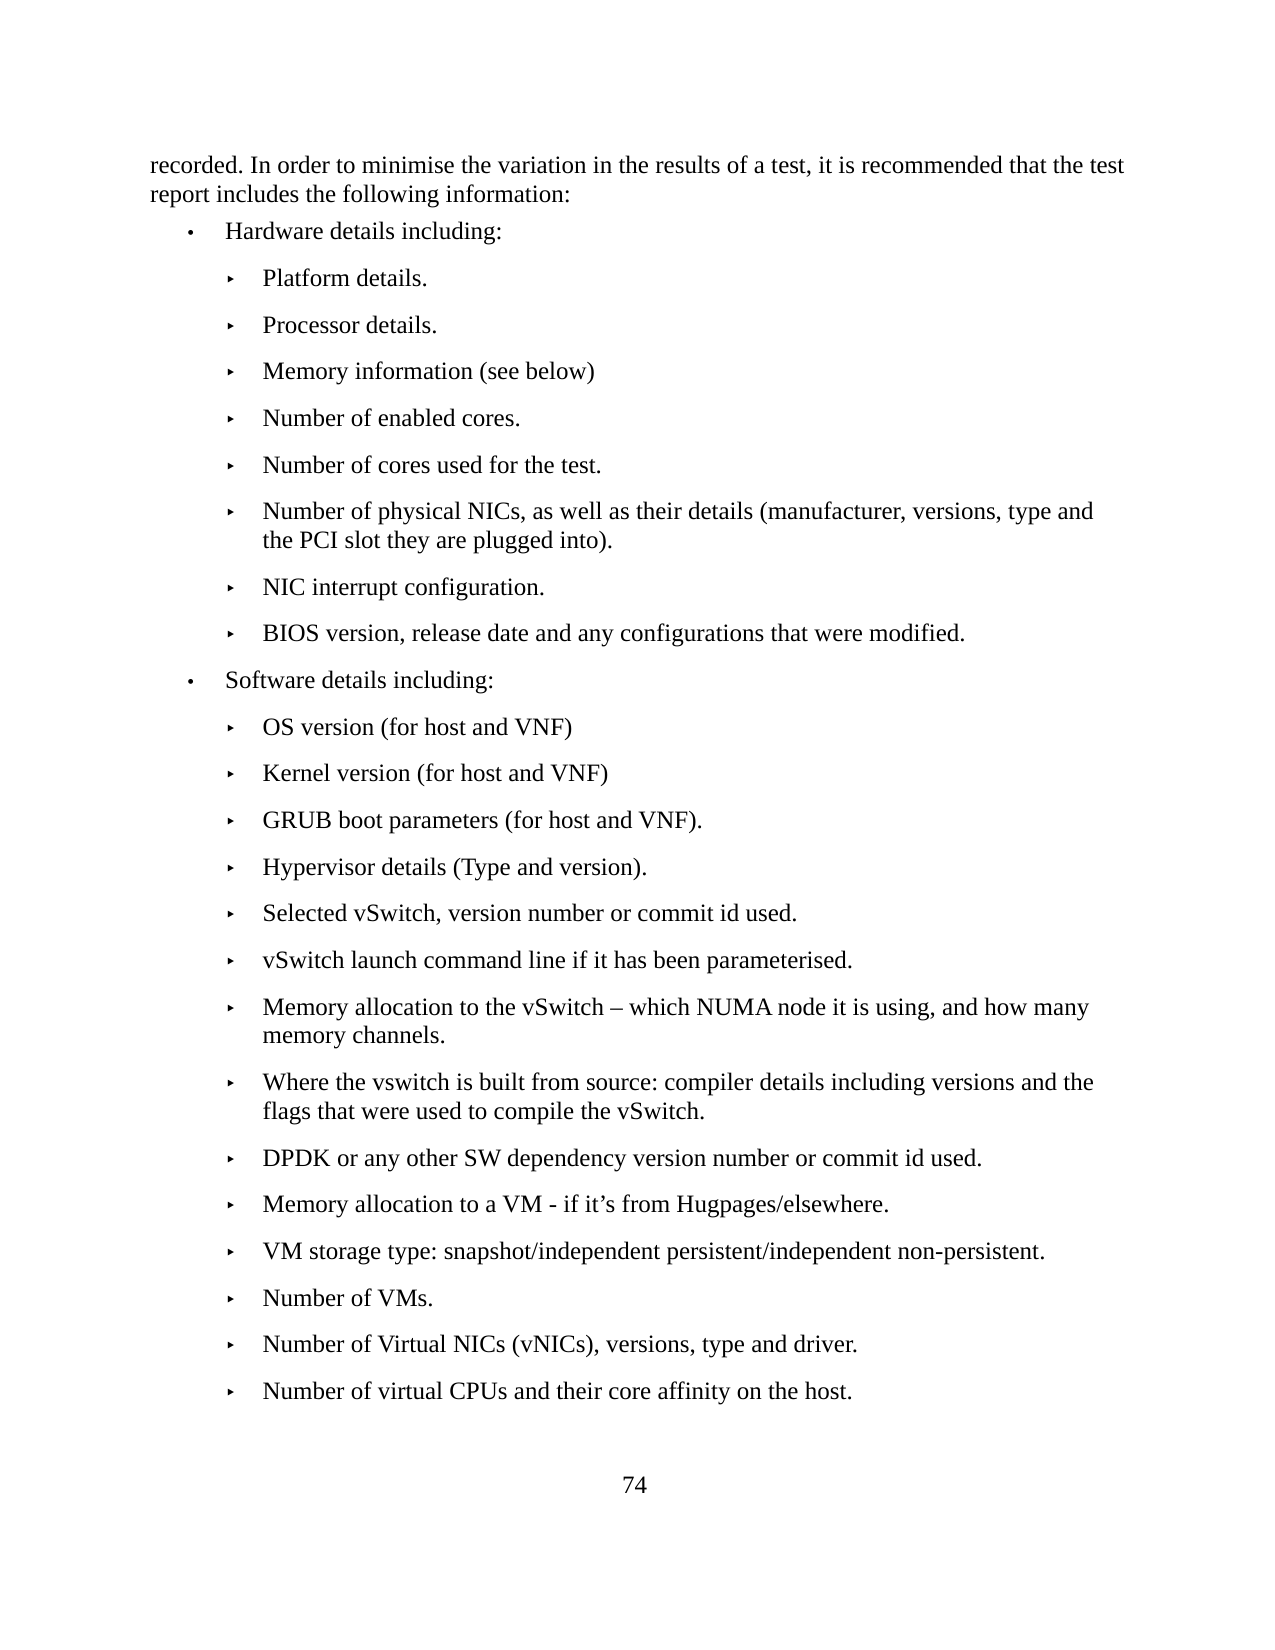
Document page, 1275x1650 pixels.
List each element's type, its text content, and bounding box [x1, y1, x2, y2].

list Number of enabled cores. [225, 403, 1125, 432]
list Number of virtual CPUs and their core affinity on the host. [225, 1376, 1125, 1405]
list Number of cores used for the test. [225, 450, 1125, 478]
list vSwitch launch command line if it has been parameterised. [225, 945, 1125, 974]
list GRUB boot parameters (for host and VNF). [225, 805, 1125, 834]
list Number of Virtual NICs (vNICs), versions, type and driver. [225, 1329, 1125, 1358]
list Memory information (see below) [225, 356, 1125, 385]
list Selected vSwitch, version number or commit id used. [225, 898, 1125, 927]
list Kernel version (for host and VNF) [225, 758, 1125, 787]
list Hypervisor details (Type and version). [225, 852, 1125, 881]
list Platform details. [225, 263, 1125, 292]
list VM storage type: snapshot/independent persistent/independent non-persistent. [225, 1236, 1125, 1265]
list DPDK or any other SW dependency version number or commit id used. [225, 1143, 1125, 1171]
list Hardware details including: [187, 216, 1125, 245]
list Memory allocation to a VM - if it’s from Hugpages/elsewhere. [225, 1189, 1125, 1218]
list Memory allocation to the vSwitch – which NUMA node it is using, and how many memory channels. [225, 992, 1125, 1049]
list Number of VMs. [225, 1283, 1125, 1311]
list Where the vswitch is built from source: compiler details including versions and the flags that were used to compile the vSwitch. [225, 1067, 1125, 1125]
list OS version (for host and VNF) [225, 712, 1125, 741]
list Number of physical NICs, as well as their details (manufacturer, versions, type and the PCI slot they are plugged into). [225, 496, 1125, 554]
list Software details including: [187, 665, 1125, 694]
list Processor details. [225, 310, 1125, 338]
list BIOS version, release date and any configurations that were modified. [225, 618, 1125, 647]
text recorded. In order to minimise the variation in the results of a test, it is recommended that the test report includes the following information: [150, 150, 1125, 207]
list NIC interrupt configuration. [225, 572, 1125, 601]
